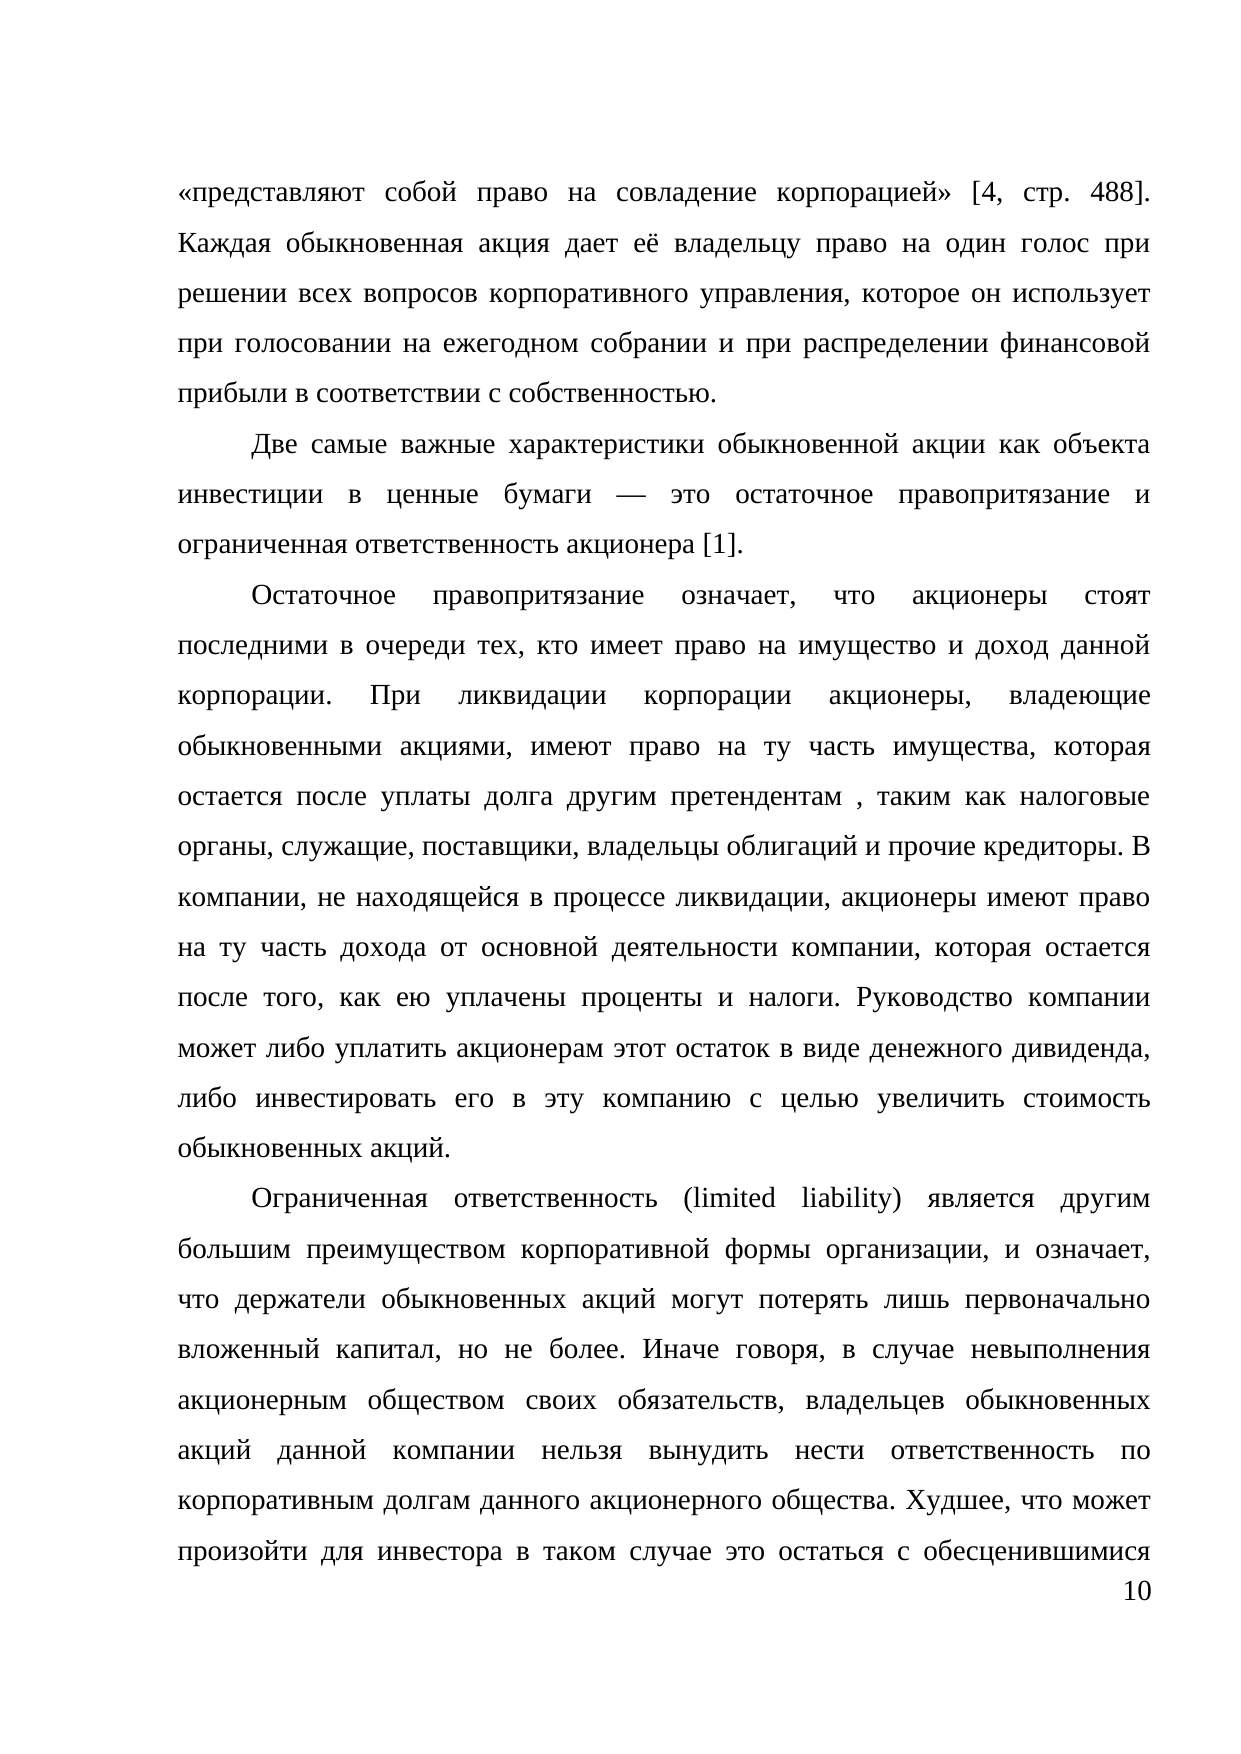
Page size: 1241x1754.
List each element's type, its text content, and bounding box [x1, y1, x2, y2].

text Ограниченная ответственность (limited liability) является другим большим преимуществом корпоративной формы организации, и означает, что держатели обыкновенных акций могут потерять лишь первоначально вложенный капитал, но не более. Иначе говоря, в случае невыполнения акционерным обществом своих обязательств, владельцев обыкновенных акций данной компании нельзя вынудить нести ответственность по корпоративным долгам данного акционерного общества. Худшее, что может произойти для инвестора в таком случае это остаться с обесценившимися [177, 1181, 1152, 1566]
text Две самые важные характеристики обыкновенной акции как объекта инвестиции в ценные бумаги — это остаточное правопритязание и ограниченная ответственность акционера [1]. [177, 426, 1152, 560]
text Остаточное правопритязание означает, что акционеры стоят последними в очереди тех, кто имеет право на имущество и доход данной корпорации. При ликвидации корпорации акционеры, владеющие обыкновенными акциями, имеют право на ту часть имущества, которая остается после уплаты долга другим претендентам , таким как налоговые органы, служащие, поставщики, владельцы облигаций и прочие кредиторы. В компании, не находящейся в процессе ликвидации, акционеры имеют право на ту часть дохода от основной деятельности компании, которая остается после того, как ею уплачены проценты и налоги. Руководство компании может либо уплатить акционерам этот остаток в виде денежного дивиденда, либо инвестировать его в эту компанию с целью увеличить стоимость обыкновенных акций. [177, 577, 1152, 1164]
text «представляют собой право на совладение корпорацией» [4, стр. 488]. Каждая обыкновенная акция дает её владельцу право на один голос при решении всех вопросов корпоративного управления, которое он использует при голосовании на ежегодном собрании и при распределении финансовой прибыли в соответствии с собственностью. [177, 174, 1152, 409]
